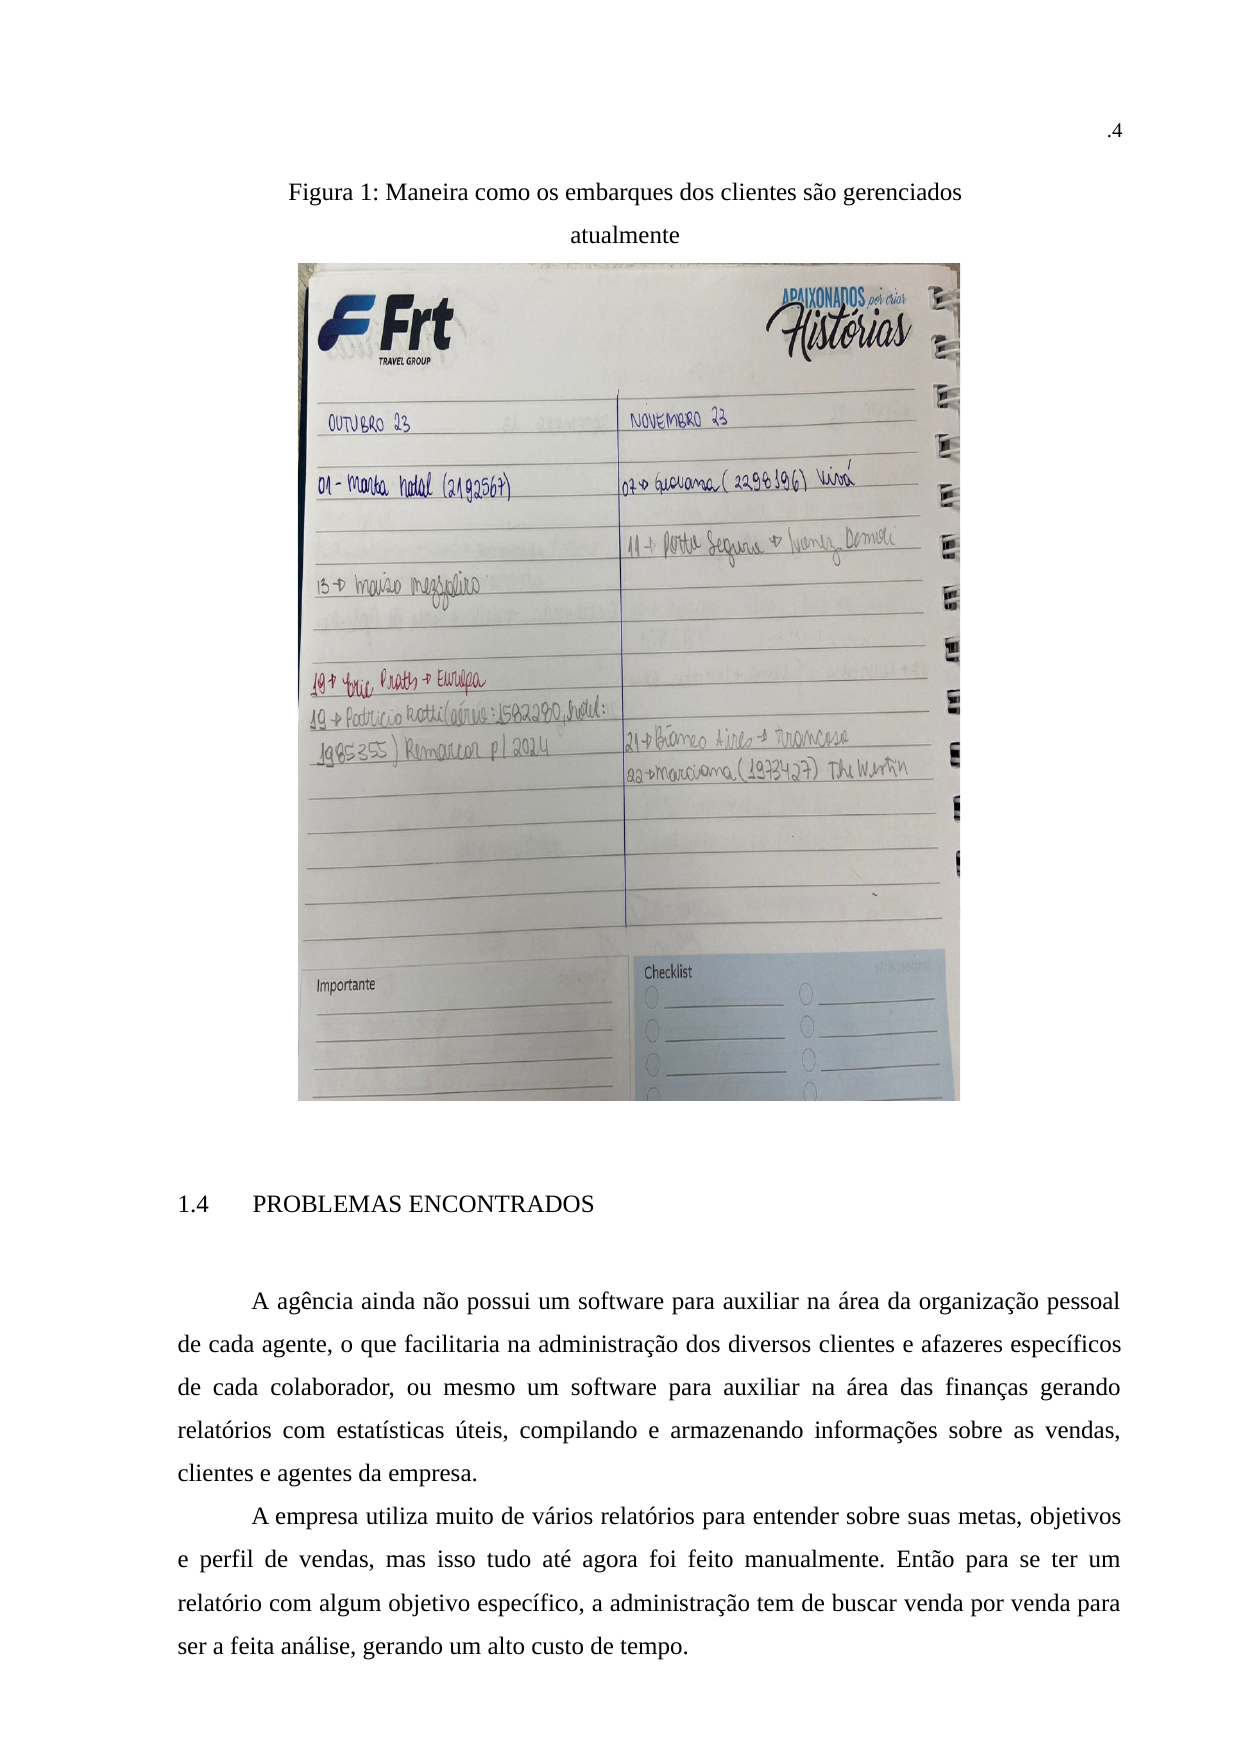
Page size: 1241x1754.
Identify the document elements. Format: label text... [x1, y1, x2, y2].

picture [298, 264, 961, 1101]
subtitle PROBLEMAS ENCONTRADOS [177, 1189, 1122, 1218]
text A empresa utiliza muito de vários relatórios para entender sobre suas metas, objetivos e perfil de vendas, mas isso tudo até agora foi feito manualmente. Então para se ter um relatório com algum objetivo específico, a administração tem de buscar venda por venda para ser a feita análise, gerando um alto custo de tempo. [177, 1501, 1122, 1659]
text A agência ainda não possui um software para auxiliar na área da organização pessoal de cada agente, o que facilitaria na administração dos diversos clientes e afazeres específicos de cada colaborador, ou mesmo um software para auxiliar na área das finanças gerando relatórios com estatísticas úteis, compilando e armazenando informações sobre as vendas, clientes e agentes da empresa. [177, 1286, 1122, 1487]
text Figura 1: Maneira como os embarques dos clientes são gerenciados atualmente [251, 177, 999, 249]
